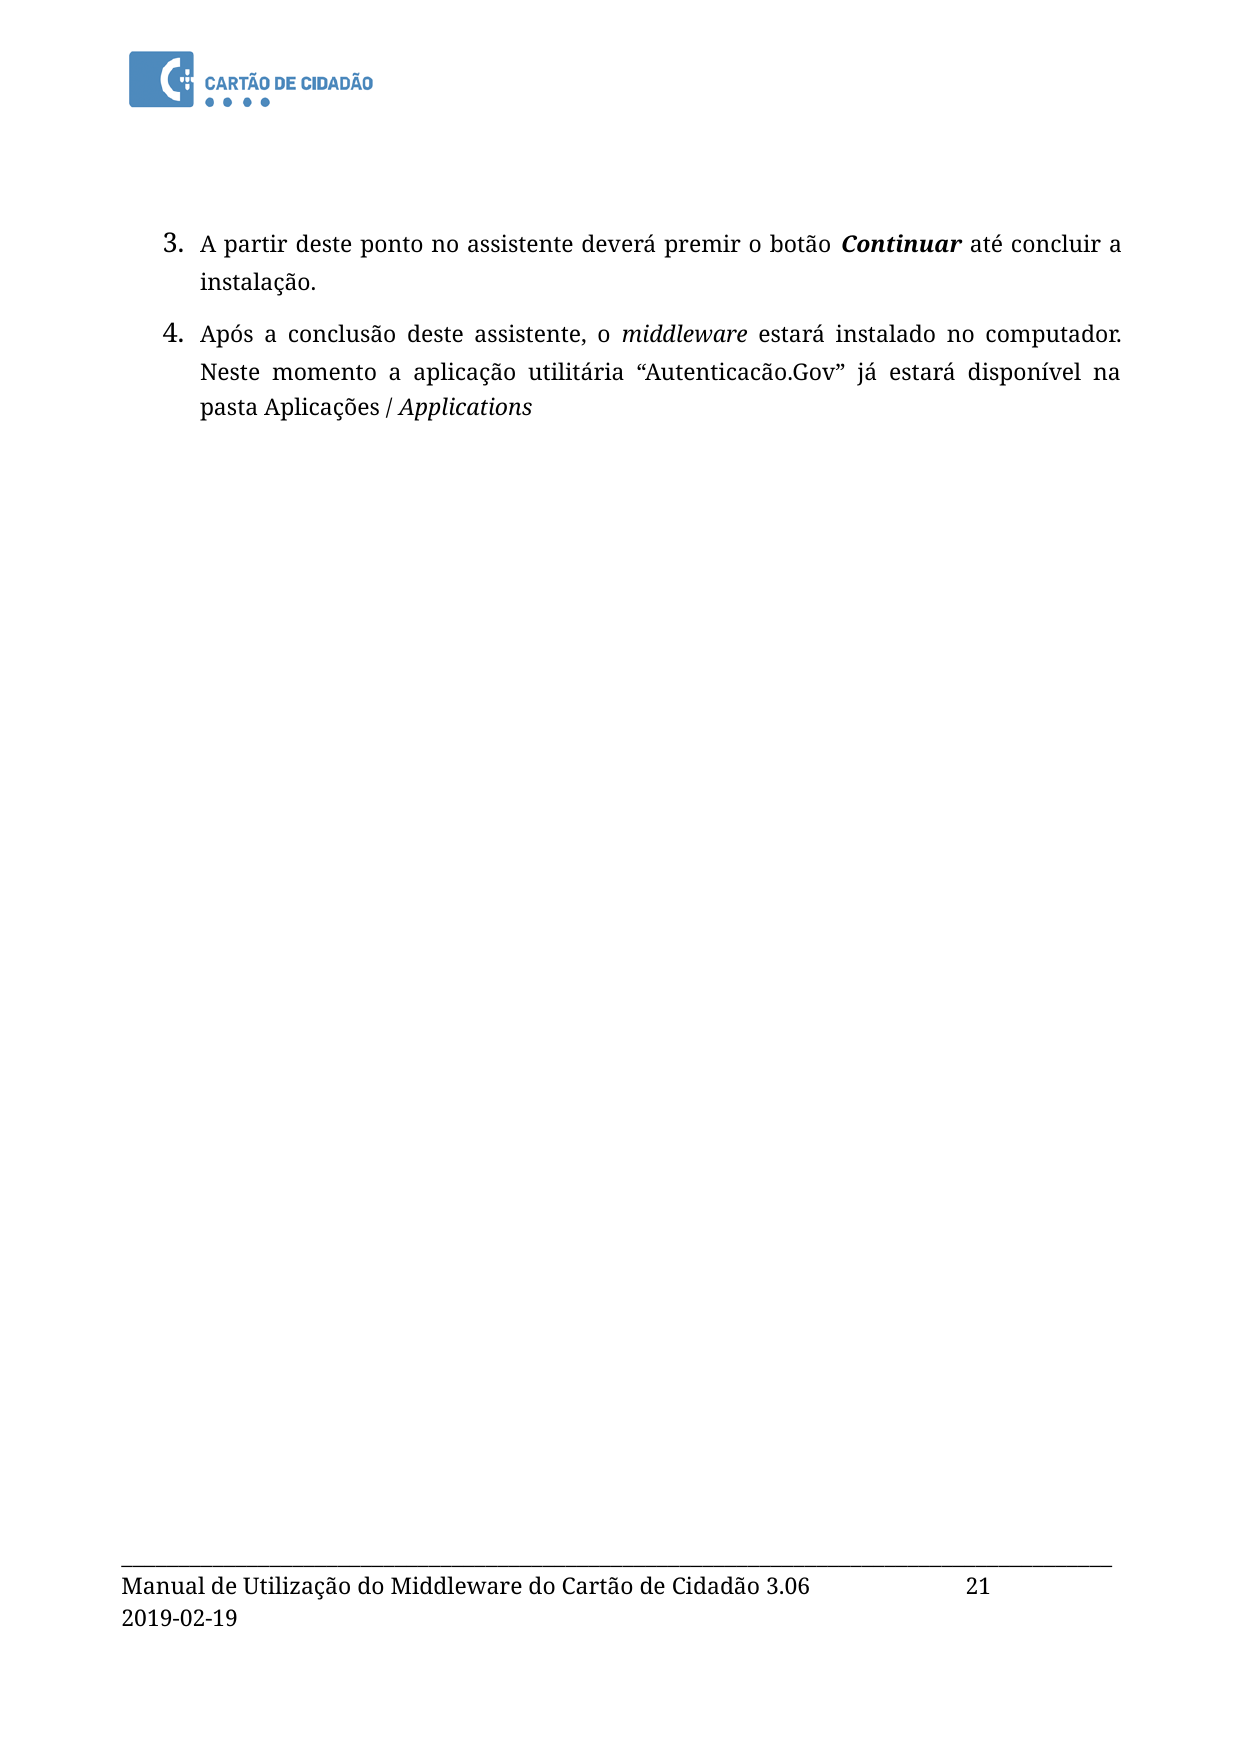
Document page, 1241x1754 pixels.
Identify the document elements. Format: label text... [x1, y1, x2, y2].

list A partir deste ponto no assistente deverá premir o botão Continuar até concluir a instalação. [162, 224, 1122, 297]
picture [127, 45, 420, 115]
list Após a conclusão deste assistente, o middleware estará instalado no computador. Neste momento a aplicação utilitária “Autenticacão.Gov” já estará disponível na pasta Aplicações / Applications [162, 314, 1122, 423]
